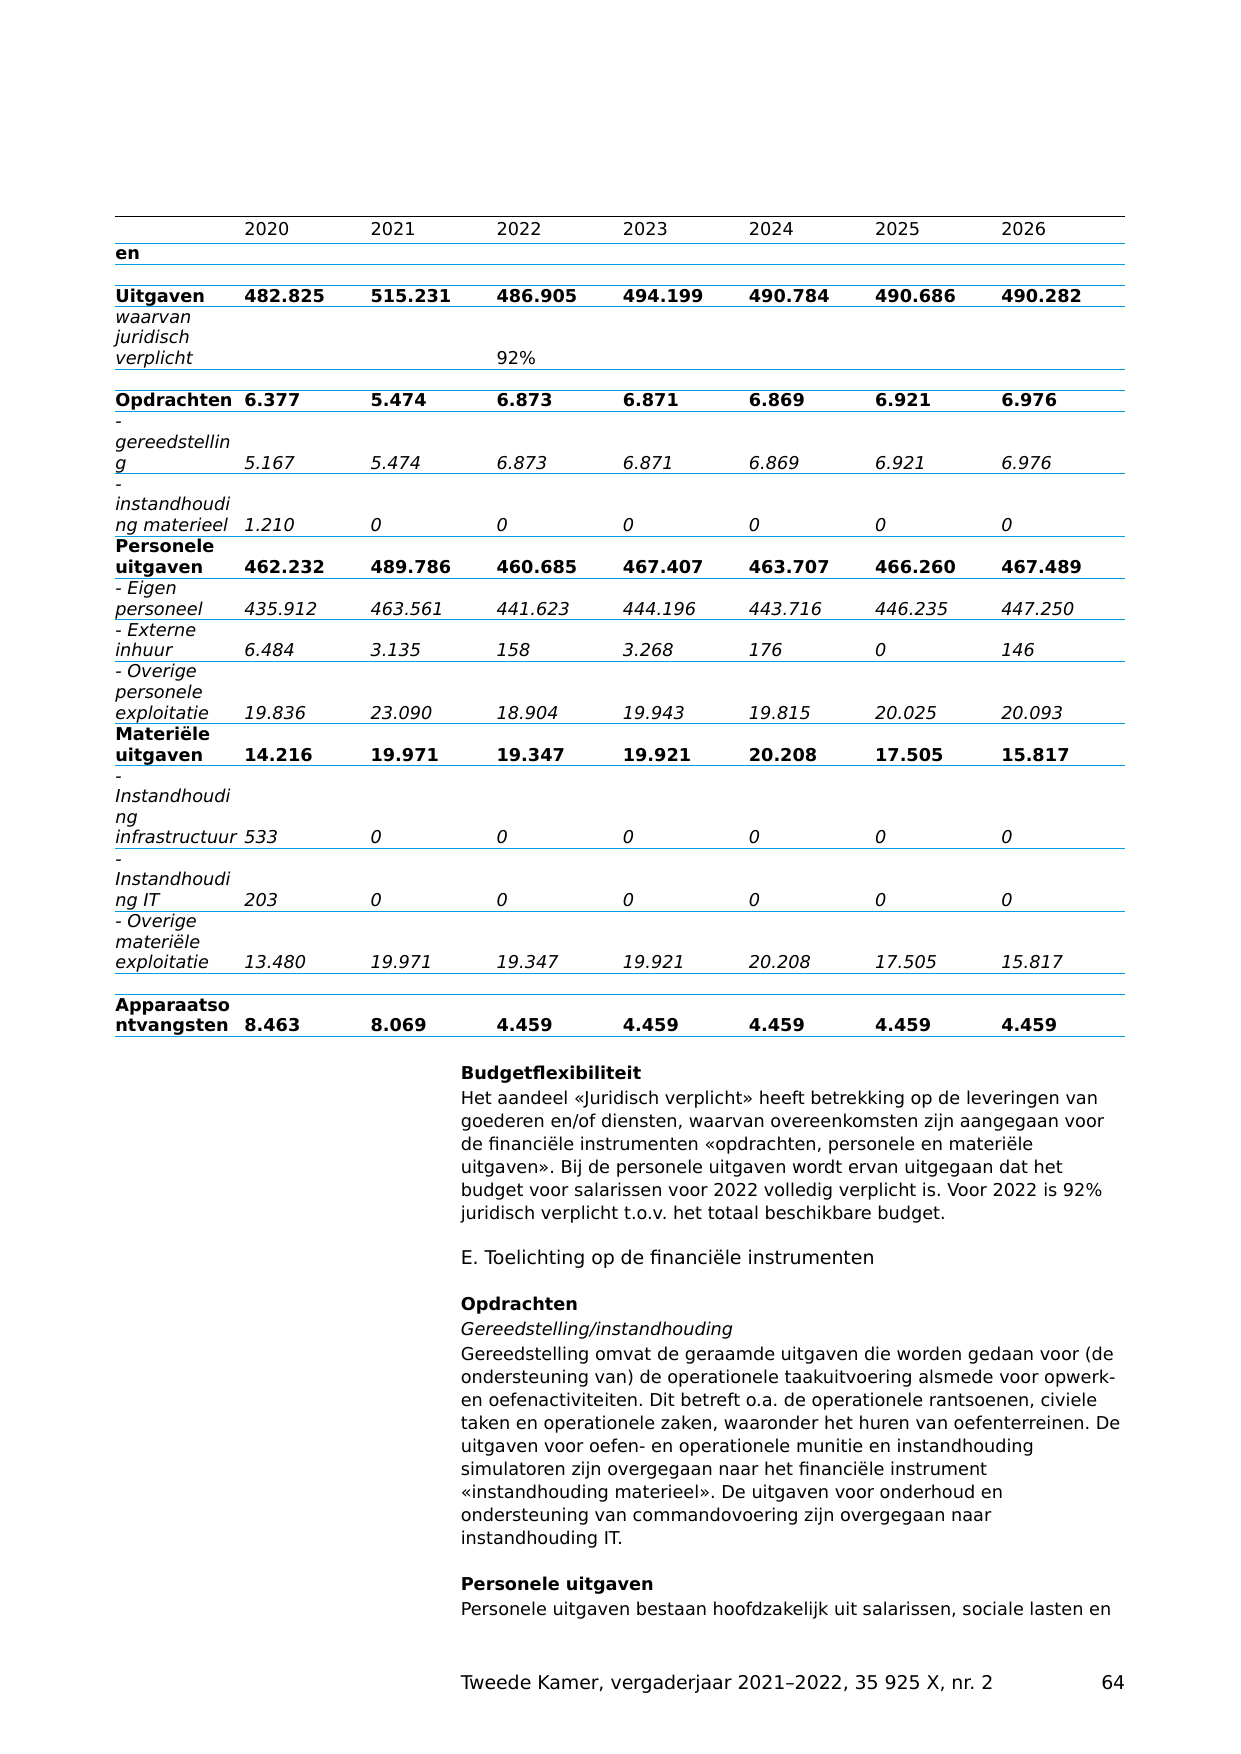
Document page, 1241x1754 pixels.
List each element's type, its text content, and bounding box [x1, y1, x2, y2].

text Personele uitgaven [461, 1572, 1125, 1594]
table_cell 8.069 [368, 995, 493, 1036]
table_cell 0 [872, 620, 998, 661]
table_cell [998, 307, 1125, 368]
table_cell 6.873 [494, 391, 620, 411]
table_cell [115, 265, 241, 285]
table_cell 0 [746, 849, 872, 911]
table_cell [368, 265, 493, 285]
table_cell 176 [746, 620, 872, 661]
table_cell 4.459 [998, 995, 1125, 1036]
table_cell [746, 265, 872, 285]
table_cell 0 [998, 474, 1125, 536]
table_cell 20.208 [746, 724, 872, 765]
table_cell 3.135 [368, 620, 493, 661]
table_cell 6.484 [241, 620, 367, 661]
table_cell [368, 244, 493, 264]
table_cell 467.489 [998, 537, 1125, 577]
table_cell 203 [241, 849, 367, 911]
table_cell waarvan juridisch verplicht [115, 307, 241, 368]
table_cell 446.235 [872, 579, 998, 619]
table_cell 444.196 [620, 579, 746, 619]
text Het aandeel «Juridisch verplicht» heeft betrekking op de leveringen van goederen en/of diensten, waarvan overeenkomsten zijn aangegaan voor de financiële instrumenten «opdrachten, personele en materiële uitgaven». Bij de personele uitgaven wordt ervan uitgegaan dat het budget voor salarissen voor 2022 volledig verplicht is. Voor 2022 is 92% juridisch verplicht t.o.v. het totaal beschikbare budget. [461, 1086, 1125, 1224]
table_cell 482.825 [241, 286, 367, 306]
table_cell [115, 974, 241, 994]
table_cell 20.208 [746, 912, 872, 973]
table_cell 19.836 [241, 662, 367, 723]
table_cell 1.210 [241, 474, 367, 536]
table_cell 18.904 [494, 662, 620, 723]
text Budgetflexibiliteit [461, 1061, 1125, 1084]
table_cell 467.407 [620, 537, 746, 577]
table_cell 4.459 [872, 995, 998, 1036]
table_cell 462.232 [241, 537, 367, 577]
table_cell 6.869 [746, 391, 872, 411]
table_cell 6.871 [620, 391, 746, 411]
table_cell [241, 265, 367, 285]
table_cell 0 [620, 849, 746, 911]
table_cell [620, 244, 746, 264]
table_cell 15.817 [998, 912, 1125, 973]
table_cell 19.971 [368, 724, 493, 765]
table_cell 19.943 [620, 662, 746, 723]
table_cell 2026 [998, 217, 1125, 243]
table_cell - Instandhouding IT [115, 849, 241, 911]
table_cell 17.505 [872, 724, 998, 765]
table_cell Uitgaven [115, 286, 241, 306]
table_cell [241, 974, 367, 994]
table_cell 19.347 [494, 724, 620, 765]
table_cell [872, 244, 998, 264]
table_cell 443.716 [746, 579, 872, 619]
table_cell 490.282 [998, 286, 1125, 306]
table_cell 447.250 [998, 579, 1125, 619]
table_cell [494, 244, 620, 264]
table_cell - Instandhouding infrastructuur [115, 766, 241, 848]
table_cell 0 [494, 766, 620, 848]
table_cell en [115, 244, 241, 264]
table_cell 490.784 [746, 286, 872, 306]
table_cell 19.347 [494, 912, 620, 973]
table_cell 17.505 [872, 912, 998, 973]
table_cell 494.199 [620, 286, 746, 306]
table_cell [241, 370, 367, 390]
table_cell 6.377 [241, 391, 367, 411]
table_cell 466.260 [872, 537, 998, 577]
table_cell [746, 244, 872, 264]
table_cell - gereedstelling [115, 412, 241, 473]
table_cell - Overige personele exploitatie [115, 662, 241, 723]
table_cell 6.869 [746, 412, 872, 473]
table_cell [115, 370, 241, 390]
table_cell [998, 974, 1125, 994]
table_cell [620, 974, 746, 994]
table_cell [368, 974, 493, 994]
table_cell 486.905 [494, 286, 620, 306]
table_cell 460.685 [494, 537, 620, 577]
table_cell 4.459 [746, 995, 872, 1036]
table_cell [746, 307, 872, 368]
table_cell 19.971 [368, 912, 493, 973]
table_cell 2024 [746, 217, 872, 243]
table_cell 5.474 [368, 412, 493, 473]
table_cell [241, 244, 367, 264]
table_cell 158 [494, 620, 620, 661]
table_cell 19.815 [746, 662, 872, 723]
table_cell 20.093 [998, 662, 1125, 723]
table_cell [115, 217, 241, 243]
table_cell [872, 974, 998, 994]
table_cell - Overige materiële exploitatie [115, 912, 241, 973]
table_cell 0 [998, 766, 1125, 848]
table_cell 0 [620, 474, 746, 536]
table_cell [368, 307, 493, 368]
table_cell [368, 370, 493, 390]
table_cell [494, 265, 620, 285]
table_cell 0 [998, 849, 1125, 911]
table_cell 490.686 [872, 286, 998, 306]
table_cell 0 [620, 766, 746, 848]
table_cell 20.025 [872, 662, 998, 723]
table_cell - Eigen personeel [115, 579, 241, 619]
table_cell 2023 [620, 217, 746, 243]
table_cell [872, 265, 998, 285]
table_cell 489.786 [368, 537, 493, 577]
table_cell [620, 307, 746, 368]
table_cell 533 [241, 766, 367, 848]
table_cell [872, 370, 998, 390]
table_cell 0 [494, 474, 620, 536]
table_cell 0 [368, 474, 493, 536]
table_cell [746, 974, 872, 994]
table_cell 435.912 [241, 579, 367, 619]
text Gereedstelling omvat de geraamde uitgaven die worden gedaan voor (de ondersteuning van) de operationele taakuitvoering alsmede voor opwerk- en oefenactiviteiten. Dit betreft o.a. de operationele rantsoenen, civiele taken en operationele zaken, waaronder het huren van oefenterreinen. De uitgaven voor oefen- en operationele munitie en instandhouding simulatoren zijn overgegaan naar het financiële instrument «instandhouding materieel». De uitgaven voor onderhoud en ondersteuning van commandovoering zijn overgegaan naar instandhouding IT. [461, 1342, 1125, 1549]
title E. Toelichting op de financiële instrumenten [461, 1247, 1125, 1269]
table_cell [241, 307, 367, 368]
table_cell 2020 [241, 217, 367, 243]
table_cell 6.976 [998, 391, 1125, 411]
table_cell 19.921 [620, 724, 746, 765]
table_cell 463.707 [746, 537, 872, 577]
table_cell [494, 370, 620, 390]
table_cell [872, 307, 998, 368]
table_cell 5.474 [368, 391, 493, 411]
text Opdrachten [461, 1292, 1125, 1315]
table_cell 2021 [368, 217, 493, 243]
table_cell 441.623 [494, 579, 620, 619]
table_cell 146 [998, 620, 1125, 661]
table_cell 14.216 [241, 724, 367, 765]
table_cell - Externe inhuur [115, 620, 241, 661]
table_cell 0 [494, 849, 620, 911]
table_cell Personele uitgaven [115, 537, 241, 577]
table_cell 0 [368, 766, 493, 848]
table_cell [494, 974, 620, 994]
table_cell 2022 [494, 217, 620, 243]
table_cell 463.561 [368, 579, 493, 619]
table_cell 3.268 [620, 620, 746, 661]
table_cell 15.817 [998, 724, 1125, 765]
table_cell 6.976 [998, 412, 1125, 473]
table_cell 0 [746, 474, 872, 536]
table_cell 4.459 [494, 995, 620, 1036]
table_cell 2025 [872, 217, 998, 243]
table_cell 0 [872, 474, 998, 536]
table_cell [998, 370, 1125, 390]
table_cell 6.921 [872, 412, 998, 473]
text Gereedstelling/instandhouding [461, 1317, 1125, 1340]
table_cell 19.921 [620, 912, 746, 973]
table_cell Apparaatsontvangsten [115, 995, 241, 1036]
table_cell [620, 370, 746, 390]
table_cell [998, 244, 1125, 264]
table_cell Materiële uitgaven [115, 724, 241, 765]
table_cell 0 [368, 849, 493, 911]
table_cell [746, 370, 872, 390]
table_cell - instandhouding materieel [115, 474, 241, 536]
table_cell Opdrachten [115, 391, 241, 411]
table_cell 0 [872, 766, 998, 848]
text Personele uitgaven bestaan hoofdzakelijk uit salarissen, sociale lasten en [461, 1597, 1125, 1619]
table_cell 6.873 [494, 412, 620, 473]
table_cell 4.459 [620, 995, 746, 1036]
table_cell 23.090 [368, 662, 493, 723]
table_cell 8.463 [241, 995, 367, 1036]
table_cell [998, 265, 1125, 285]
table_cell 0 [746, 766, 872, 848]
table_header Tabel 20 Budgettaire gevolgen van beleid artikel 5 Koninklijke Marechaussee (bedragen x € 1.000) [115, 191, 1125, 216]
table_cell 13.480 [241, 912, 367, 973]
table_cell 6.921 [872, 391, 998, 411]
table_cell 6.871 [620, 412, 746, 473]
table_cell 5.167 [241, 412, 367, 473]
table_cell 515.231 [368, 286, 493, 306]
table_cell 0 [872, 849, 998, 911]
table_cell 92% [494, 307, 620, 368]
table_cell [620, 265, 746, 285]
